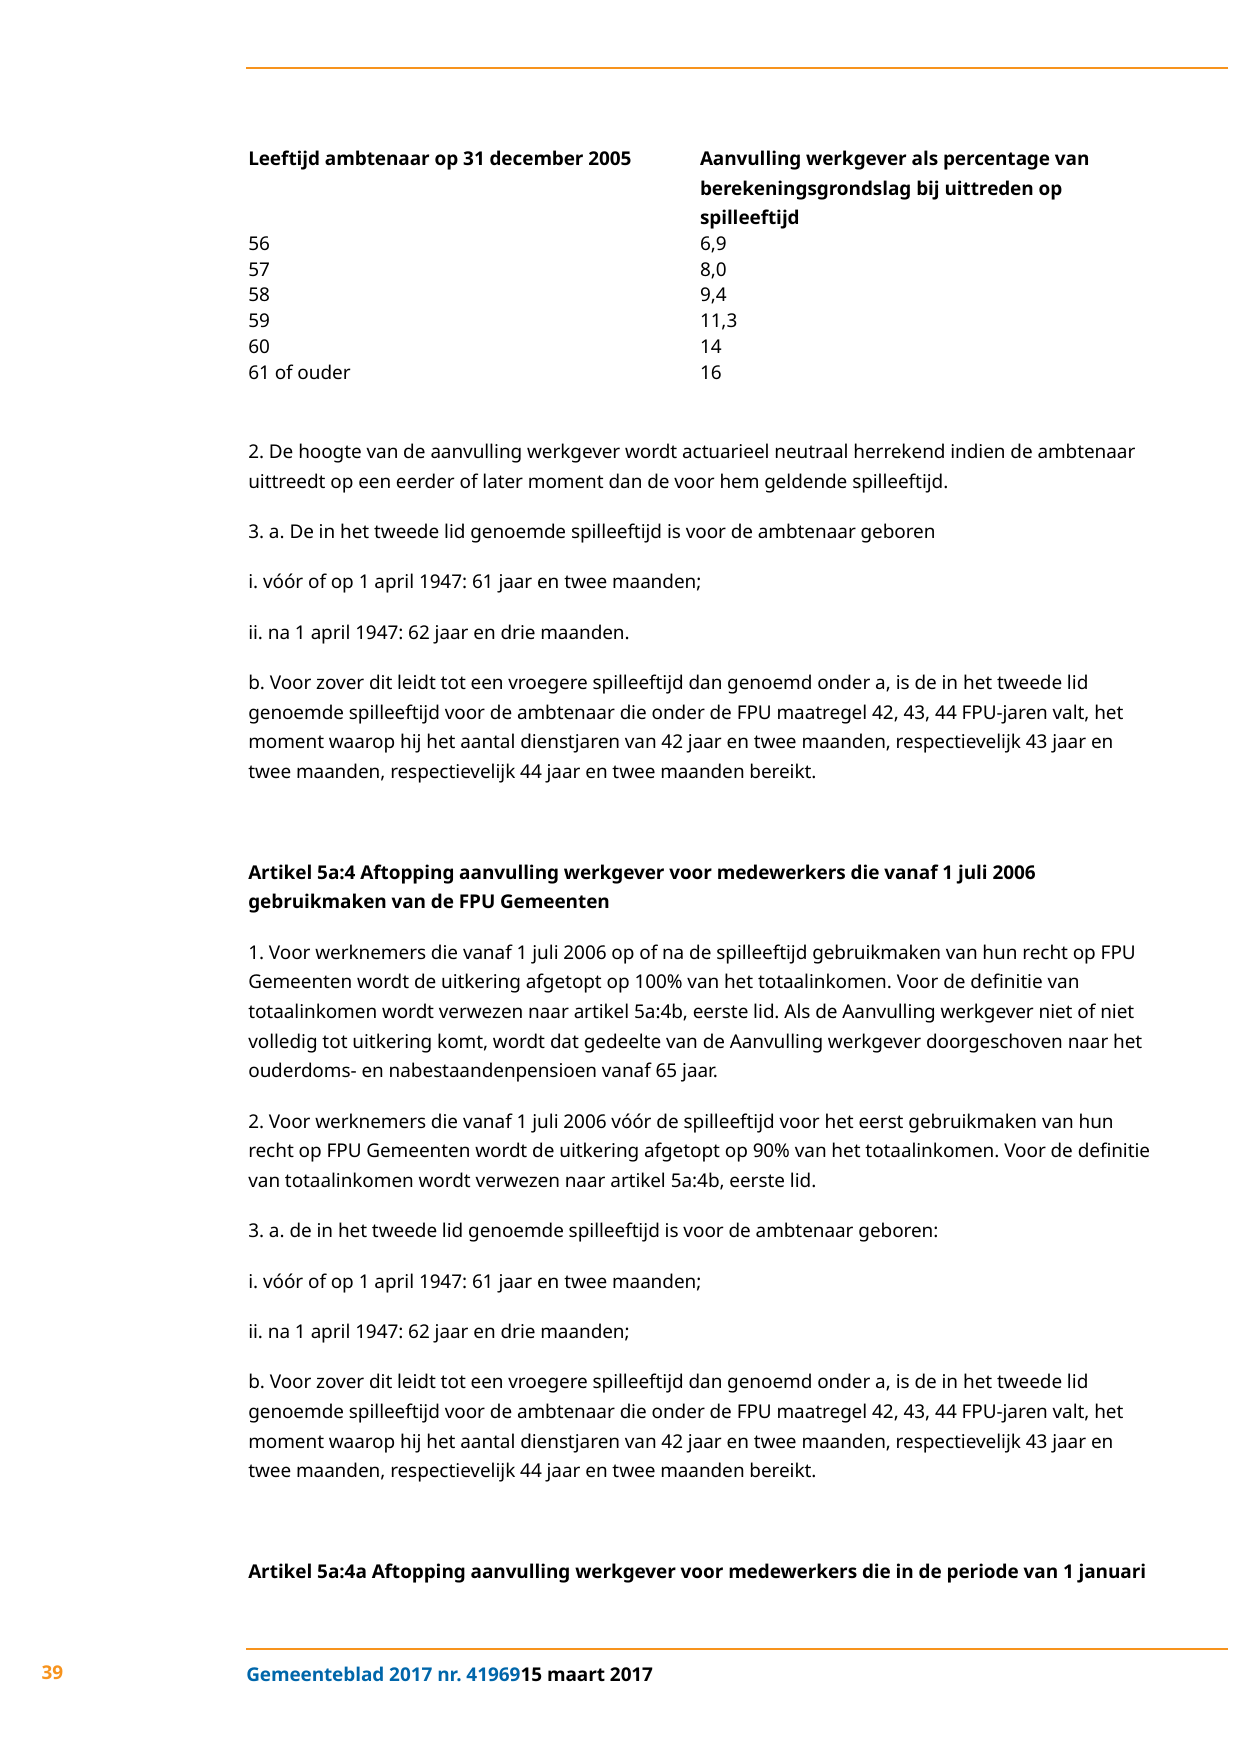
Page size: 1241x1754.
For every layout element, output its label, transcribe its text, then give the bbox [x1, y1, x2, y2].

table_header Aanvulling werkgever als percentage van berekeningsgrondslag bij uittreden op spilleeftijd [700, 145, 1152, 230]
text Artikel 5a:4a Aftopping aanvulling werkgever voor medewerkers die in de periode van 1 januari [248, 1558, 1152, 1584]
table_cell 57 [248, 256, 700, 282]
text 3. a. de in het tweede lid genoemde spilleeftijd is voor de ambtenaar geboren: [248, 1217, 1152, 1243]
table_cell 9,4 [700, 282, 1152, 307]
text 1. Voor werknemers die vanaf 1 juli 2006 op of na de spilleeftijd gebruikmaken van hun recht op FPU Gemeenten wordt de uitkering afgetopt op 100% van het totaalinkomen. Voor de definitie van totaalinkomen wordt verwezen naar artikel 5a:4b, eerste lid. Als de Aanvulling werkgever niet of niet volledig tot uitkering komt, wordt dat gedeelte van de Aanvulling werkgever doorgeschoven naar het ouderdoms- en nabestaandenpensioen vanaf 65 jaar. [248, 939, 1152, 1083]
table_cell 56 [248, 230, 700, 256]
table_cell 6,9 [700, 230, 1152, 256]
text b. Voor zover dit leidt tot een vroegere spilleeftijd dan genoemd onder a, is de in het tweede lid genoemde spilleeftijd voor de ambtenaar die onder de FPU maatregel 42, 43, 44 FPU-jaren valt, het moment waarop hij het aantal dienstjaren van 42 jaar en twee maanden, respectievelijk 43 jaar en twee maanden, respectievelijk 44 jaar en twee maanden bereikt. [248, 1369, 1152, 1483]
picture [41, 47, 231, 172]
text ii. na 1 april 1947: 62 jaar en drie maanden. [248, 619, 1152, 645]
text 2. Voor werknemers die vanaf 1 juli 2006 vóór de spilleeftijd voor het eerst gebruikmaken van hun recht op FPU Gemeenten wordt de uitkering afgetopt op 90% van het totaalinkomen. Voor de definitie van totaalinkomen wordt verwezen naar artikel 5a:4b, eerste lid. [248, 1108, 1152, 1193]
table_cell 58 [248, 282, 700, 307]
text i. vóór of op 1 april 1947: 61 jaar en twee maanden; [248, 1268, 1152, 1293]
text 3. a. De in het tweede lid genoemde spilleeftijd is voor de ambtenaar geboren [248, 518, 1152, 544]
text 2. De hoogte van de aanvulling werkgever wordt actuarieel neutraal herrekend indien de ambtenaar uittreedt op een eerder of later moment dan de voor hem geldende spilleeftijd. [248, 438, 1152, 493]
table_cell 11,3 [700, 308, 1152, 333]
table_cell 60 [248, 333, 700, 359]
text i. vóór of op 1 april 1947: 61 jaar en twee maanden; [248, 569, 1152, 594]
table_cell 16 [700, 359, 1152, 384]
text ii. na 1 april 1947: 62 jaar en drie maanden; [248, 1318, 1152, 1344]
table_cell 61 of ouder [248, 359, 700, 384]
table_cell 8,0 [700, 256, 1152, 282]
text Artikel 5a:4 Aftopping aanvulling werkgever voor medewerkers die vanaf 1 juli 2006 gebruikmaken van de FPU Gemeenten [248, 859, 1152, 914]
table_header Leeftijd ambtenaar op 31 december 2005 [248, 145, 700, 230]
table_cell 59 [248, 308, 700, 333]
table_cell 14 [700, 333, 1152, 359]
text b. Voor zover dit leidt tot een vroegere spilleeftijd dan genoemd onder a, is de in het tweede lid genoemde spilleeftijd voor de ambtenaar die onder de FPU maatregel 42, 43, 44 FPU-jaren valt, het moment waarop hij het aantal dienstjaren van 42 jaar en twee maanden, respectievelijk 43 jaar en twee maanden, respectievelijk 44 jaar en twee maanden bereikt. [248, 669, 1152, 784]
